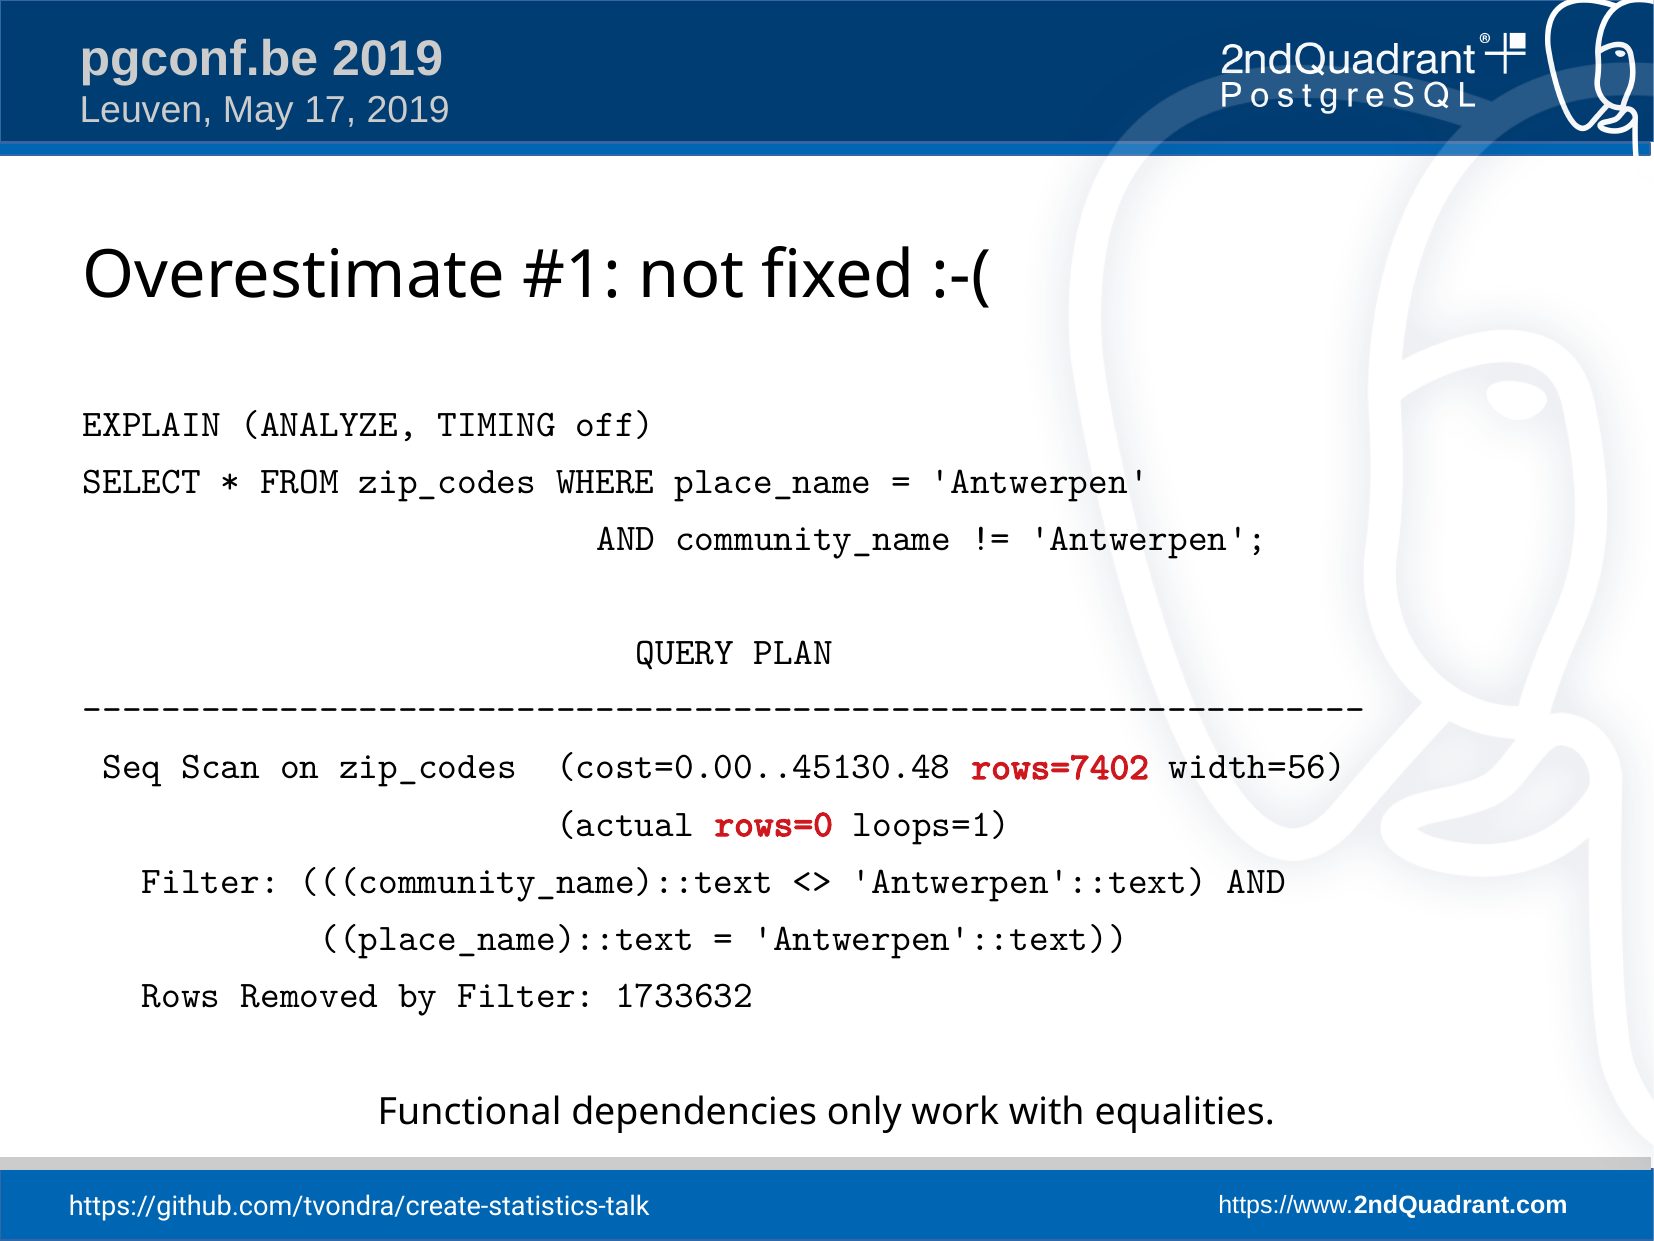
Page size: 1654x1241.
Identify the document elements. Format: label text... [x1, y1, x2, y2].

picture [888, 1110, 895, 1120]
picture [1144, 1110, 1155, 1122]
picture [632, 0, 1654, 1241]
picture [831, 1110, 843, 1122]
picture [1027, 1110, 1032, 1121]
picture [930, 1110, 935, 1121]
picture [1014, 1110, 1019, 1119]
picture [1120, 1110, 1132, 1122]
picture [1166, 1114, 1176, 1122]
picture [917, 1110, 922, 1119]
title Overestimate #1: not fixed :-( [82, 167, 1571, 375]
list EXPLAIN (ANALYZE, TIMING off) SELECT * FROM zip_codes WHERE place_name = 'Antwerpen' AND community_name != 'Antwerpen'; QUERY PLAN ----------------------------------------------------------------- Seq Scan on zip_codes (cost=0.00..45130.48 rows=7402 width=56) (actual rows=0 loops=1) Filter: (((community_name)::text <> 'Antwerpen'::text) AND ((place_name)::text = 'Antwerpen'::text)) Rows Removed by Filter: 1733632 Functional dependencies only work with equalities. [82, 390, 1571, 1110]
picture [687, 1110, 699, 1122]
picture [946, 1110, 958, 1122]
